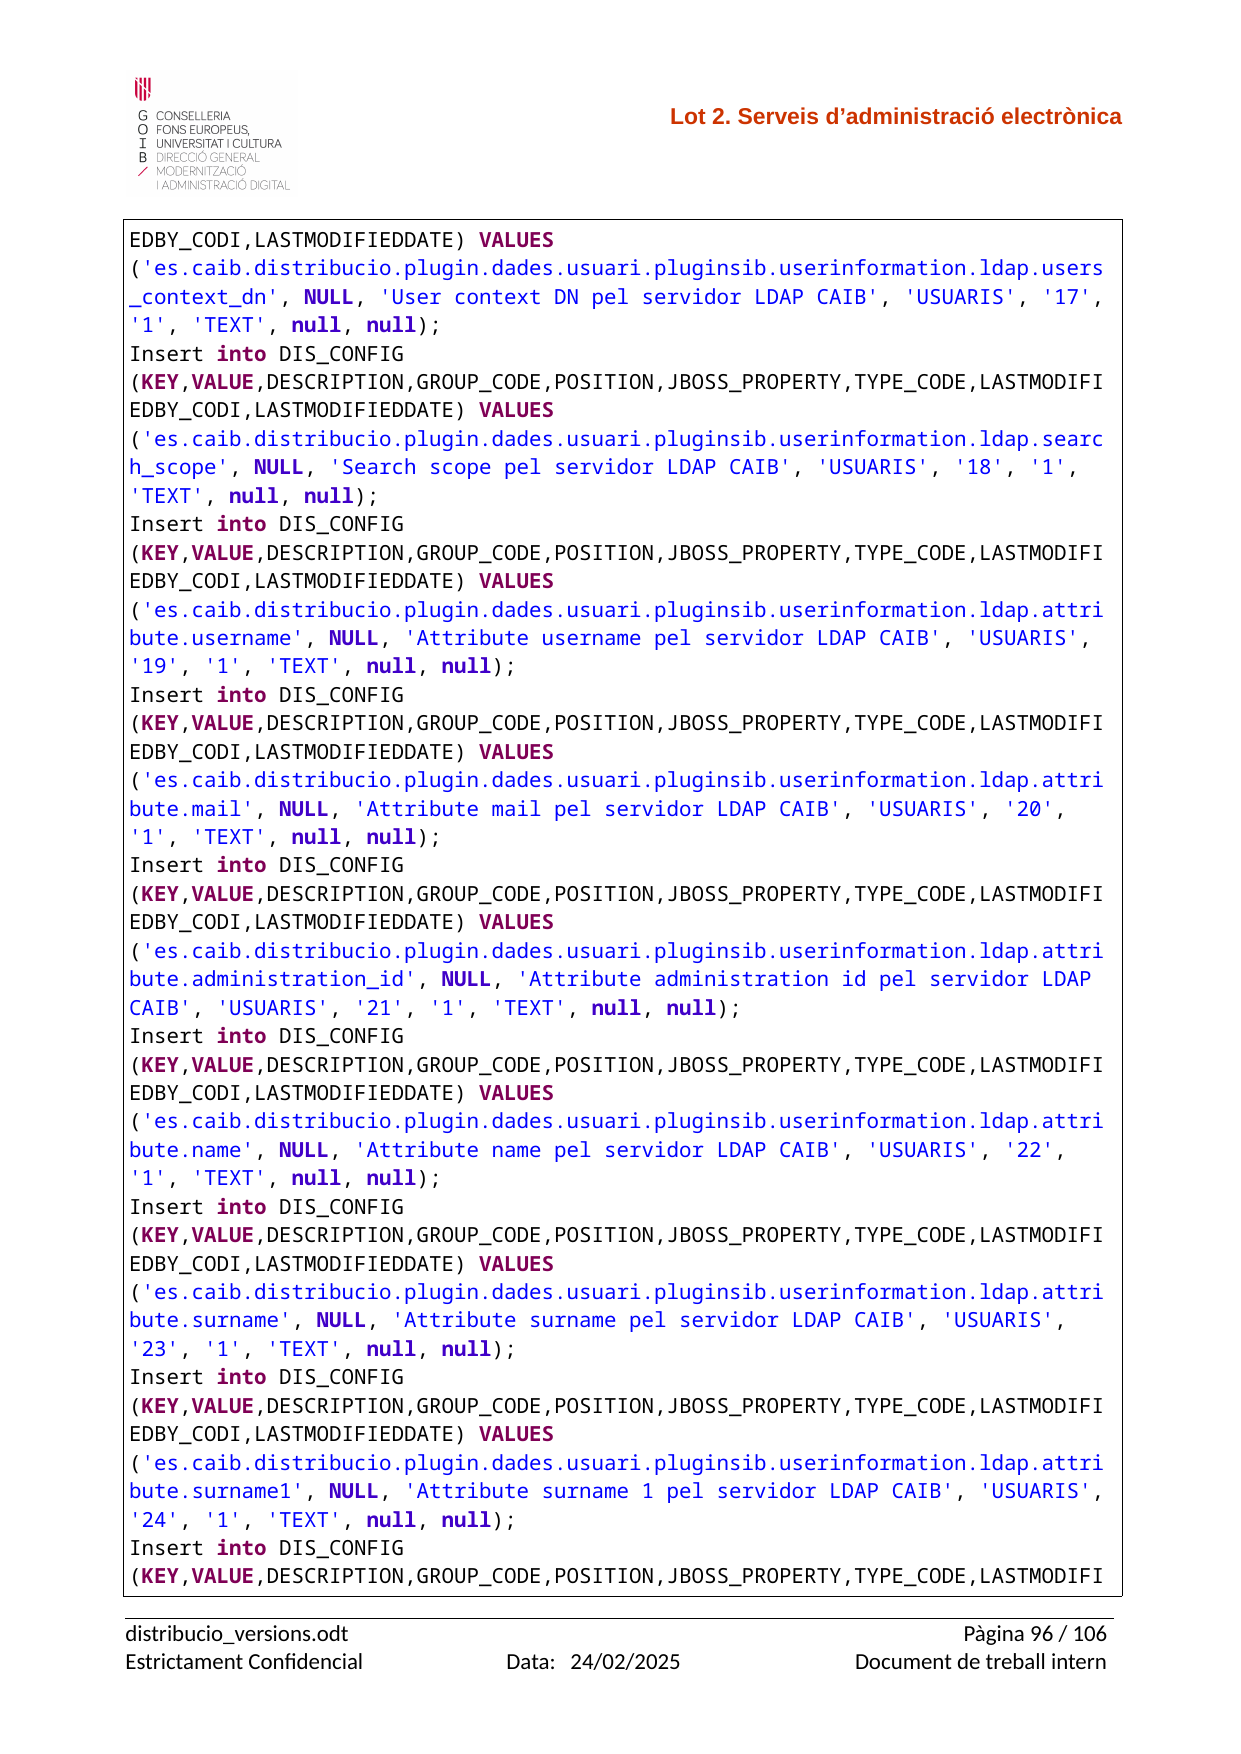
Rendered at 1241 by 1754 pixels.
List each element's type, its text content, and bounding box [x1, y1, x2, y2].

picture [126, 70, 299, 197]
table_header EDBY_CODI,LASTMODIFIEDDATE) VALUES ('es.caib.distribucio.plugin.dades.usuari.pluginsib.userinformation.ldap.users_context_dn', NULL, 'User context DN pel servidor LDAP CAIB', 'USUARIS', '17', '1', 'TEXT', null, null); Insert into DIS_CONFIG (KEY,VALUE,DESCRIPTION,GROUP_CODE,POSITION,JBOSS_PROPERTY,TYPE_CODE,LASTMODIFIEDBY_CODI,LASTMODIFIEDDATE) VALUES ('es.caib.distribucio.plugin.dades.usuari.pluginsib.userinformation.ldap.search_scope', NULL, 'Search scope pel servidor LDAP CAIB', 'USUARIS', '18', '1', 'TEXT', null, null); Insert into DIS_CONFIG (KEY,VALUE,DESCRIPTION,GROUP_CODE,POSITION,JBOSS_PROPERTY,TYPE_CODE,LASTMODIFIEDBY_CODI,LASTMODIFIEDDATE) VALUES ('es.caib.distribucio.plugin.dades.usuari.pluginsib.userinformation.ldap.attribute.username', NULL, 'Attribute username pel servidor LDAP CAIB', 'USUARIS', '19', '1', 'TEXT', null, null); Insert into DIS_CONFIG (KEY,VALUE,DESCRIPTION,GROUP_CODE,POSITION,JBOSS_PROPERTY,TYPE_CODE,LASTMODIFIEDBY_CODI,LASTMODIFIEDDATE) VALUES ('es.caib.distribucio.plugin.dades.usuari.pluginsib.userinformation.ldap.attribute.mail', NULL, 'Attribute mail pel servidor LDAP CAIB', 'USUARIS', '20', '1', 'TEXT', null, null); Insert into DIS_CONFIG (KEY,VALUE,DESCRIPTION,GROUP_CODE,POSITION,JBOSS_PROPERTY,TYPE_CODE,LASTMODIFIEDBY_CODI,LASTMODIFIEDDATE) VALUES ('es.caib.distribucio.plugin.dades.usuari.pluginsib.userinformation.ldap.attribute.administration_id', NULL, 'Attribute administration id pel servidor LDAP CAIB', 'USUARIS', '21', '1', 'TEXT', null, null); Insert into DIS_CONFIG (KEY,VALUE,DESCRIPTION,GROUP_CODE,POSITION,JBOSS_PROPERTY,TYPE_CODE,LASTMODIFIEDBY_CODI,LASTMODIFIEDDATE) VALUES ('es.caib.distribucio.plugin.dades.usuari.pluginsib.userinformation.ldap.attribute.name', NULL, 'Attribute name pel servidor LDAP CAIB', 'USUARIS', '22', '1', 'TEXT', null, null); Insert into DIS_CONFIG (KEY,VALUE,DESCRIPTION,GROUP_CODE,POSITION,JBOSS_PROPERTY,TYPE_CODE,LASTMODIFIEDBY_CODI,LASTMODIFIEDDATE) VALUES ('es.caib.distribucio.plugin.dades.usuari.pluginsib.userinformation.ldap.attribute.surname', NULL, 'Attribute surname pel servidor LDAP CAIB', 'USUARIS', '23', '1', 'TEXT', null, null); Insert into DIS_CONFIG (KEY,VALUE,DESCRIPTION,GROUP_CODE,POSITION,JBOSS_PROPERTY,TYPE_CODE,LASTMODIFIEDBY_CODI,LASTMODIFIEDDATE) VALUES ('es.caib.distribucio.plugin.dades.usuari.pluginsib.userinformation.ldap.attribute.surname1', NULL, 'Attribute surname 1 pel servidor LDAP CAIB', 'USUARIS', '24', '1', 'TEXT', null, null); Insert into DIS_CONFIG (KEY,VALUE,DESCRIPTION,GROUP_CODE,POSITION,JBOSS_PROPERTY,TYPE_CODE,LASTMODIFI [124, 220, 1122, 1596]
